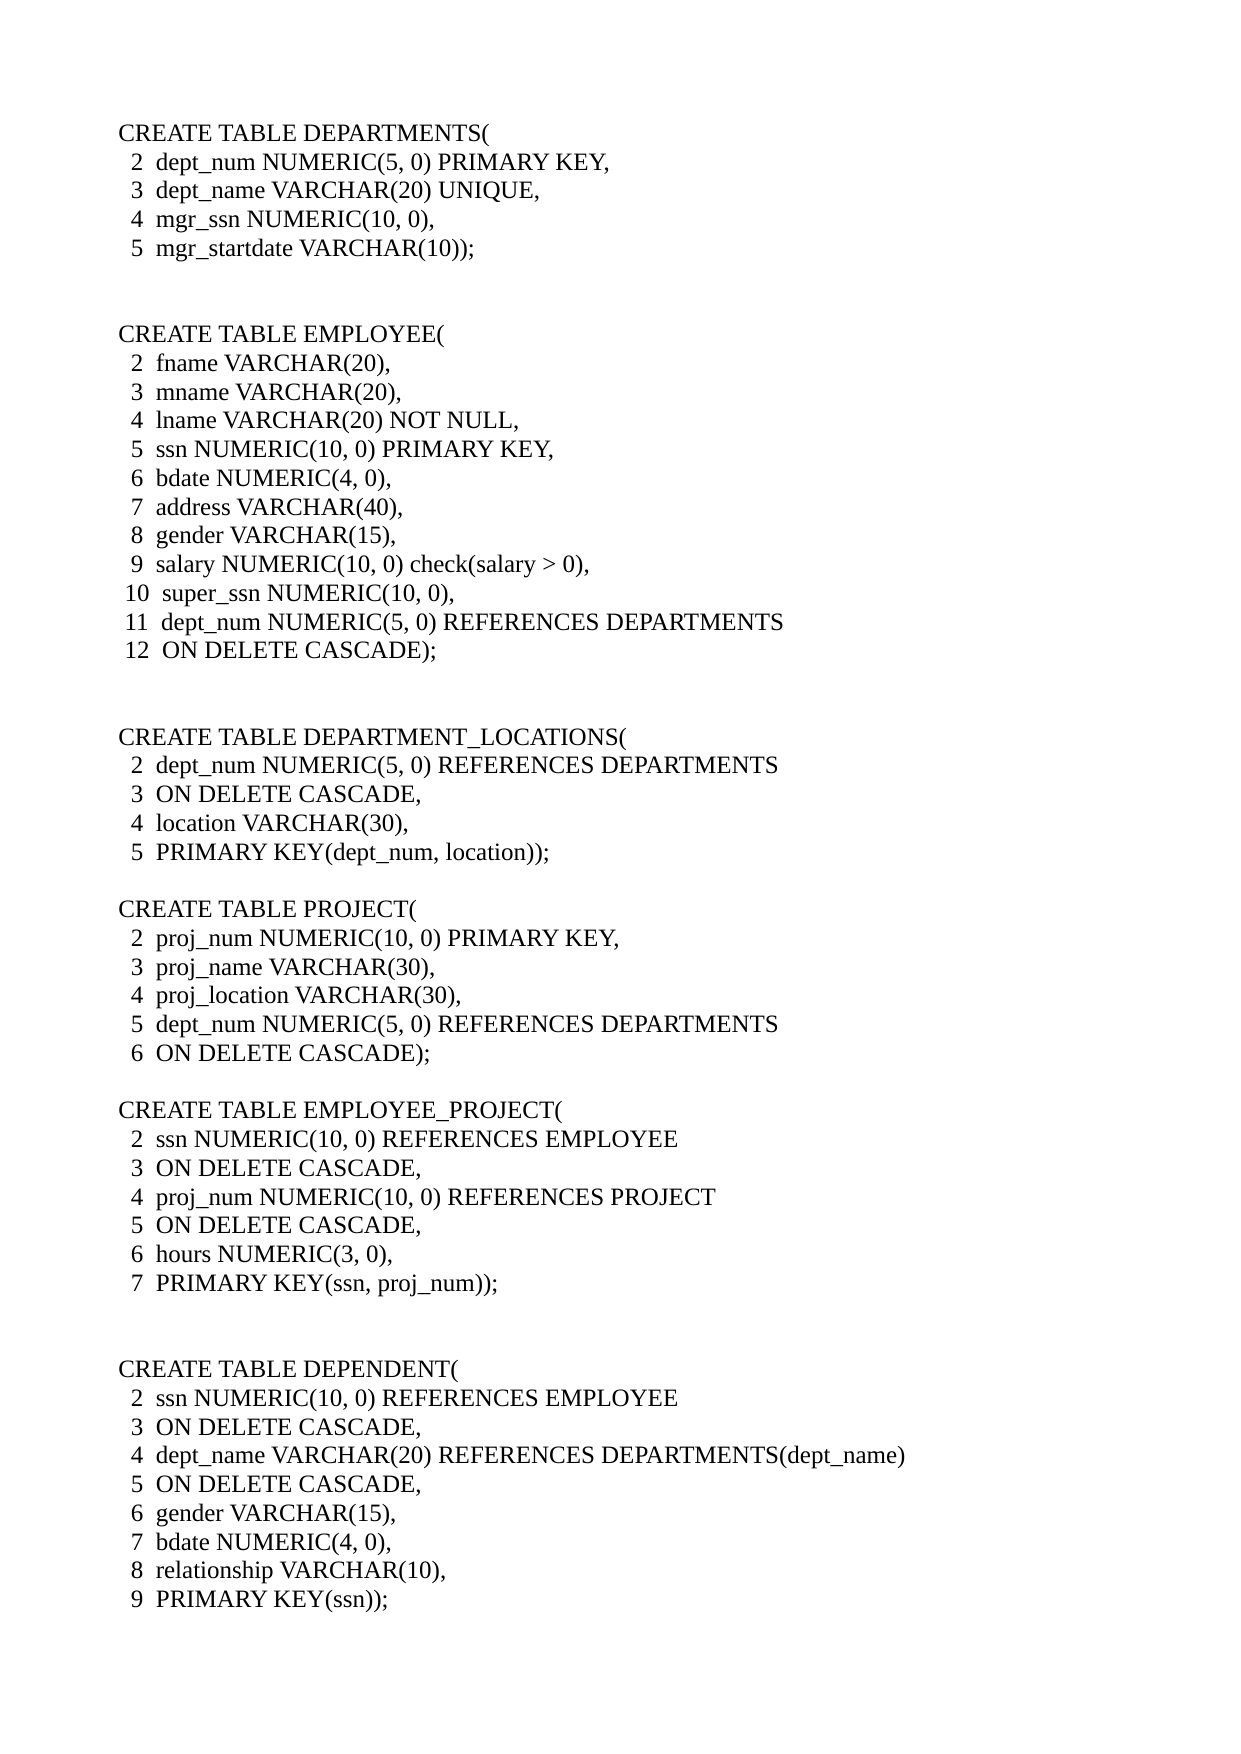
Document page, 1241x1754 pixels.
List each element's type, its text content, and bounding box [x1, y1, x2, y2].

text 4 proj_num NUMERIC(10, 0) REFERENCES PROJECT [118, 1182, 1122, 1211]
text CREATE TABLE DEPENDENT( [118, 1354, 1122, 1383]
text 11 dept_num NUMERIC(5, 0) REFERENCES DEPARTMENTS [118, 607, 1122, 636]
text 4 lname VARCHAR(20) NOT NULL, [118, 406, 1122, 434]
text 7 bdate NUMERIC(4, 0), [118, 1527, 1122, 1556]
text 5 ON DELETE CASCADE, [118, 1211, 1122, 1239]
text 7 address VARCHAR(40), [118, 492, 1122, 521]
text 6 bdate NUMERIC(4, 0), [118, 463, 1122, 492]
text 2 ssn NUMERIC(10, 0) REFERENCES EMPLOYEE [118, 1124, 1122, 1153]
text 3 ON DELETE CASCADE, [118, 1412, 1122, 1441]
text CREATE TABLE EMPLOYEE( [118, 319, 1122, 348]
text 2 fname VARCHAR(20), [118, 348, 1122, 377]
text CREATE TABLE PROJECT( [118, 894, 1122, 923]
text 6 gender VARCHAR(15), [118, 1498, 1122, 1527]
text 2 ssn NUMERIC(10, 0) REFERENCES EMPLOYEE [118, 1383, 1122, 1412]
text 8 gender VARCHAR(15), [118, 521, 1122, 549]
text 8 relationship VARCHAR(10), [118, 1556, 1122, 1584]
text 4 proj_location VARCHAR(30), [118, 981, 1122, 1009]
text 6 hours NUMERIC(3, 0), [118, 1239, 1122, 1268]
text 10 super_ssn NUMERIC(10, 0), [118, 578, 1122, 607]
text CREATE TABLE DEPARTMENTS( [118, 118, 1122, 147]
text 5 ON DELETE CASCADE, [118, 1469, 1122, 1498]
text CREATE TABLE EMPLOYEE_PROJECT( [118, 1096, 1122, 1124]
text 4 mgr_ssn NUMERIC(10, 0), [118, 204, 1122, 233]
text CREATE TABLE DEPARTMENT_LOCATIONS( [118, 722, 1122, 751]
text 3 dept_name VARCHAR(20) UNIQUE, [118, 176, 1122, 204]
text 6 ON DELETE CASCADE); [118, 1038, 1122, 1067]
text 5 PRIMARY KEY(dept_num, location)); [118, 837, 1122, 866]
text 7 PRIMARY KEY(ssn, proj_num)); [118, 1268, 1122, 1297]
text 2 proj_num NUMERIC(10, 0) PRIMARY KEY, [118, 923, 1122, 952]
text 2 dept_num NUMERIC(5, 0) REFERENCES DEPARTMENTS [118, 751, 1122, 779]
text 3 ON DELETE CASCADE, [118, 1153, 1122, 1182]
text 9 PRIMARY KEY(ssn)); [118, 1584, 1122, 1613]
text 9 salary NUMERIC(10, 0) check(salary > 0), [118, 549, 1122, 578]
text 5 mgr_startdate VARCHAR(10)); [118, 233, 1122, 262]
text 5 ssn NUMERIC(10, 0) PRIMARY KEY, [118, 434, 1122, 463]
text 4 location VARCHAR(30), [118, 808, 1122, 837]
text 3 proj_name VARCHAR(30), [118, 952, 1122, 981]
text 2 dept_num NUMERIC(5, 0) PRIMARY KEY, [118, 147, 1122, 176]
text 5 dept_num NUMERIC(5, 0) REFERENCES DEPARTMENTS [118, 1009, 1122, 1038]
text 4 dept_name VARCHAR(20) REFERENCES DEPARTMENTS(dept_name) [118, 1441, 1122, 1469]
text 12 ON DELETE CASCADE); [118, 636, 1122, 664]
text 3 mname VARCHAR(20), [118, 377, 1122, 406]
text 3 ON DELETE CASCADE, [118, 779, 1122, 808]
